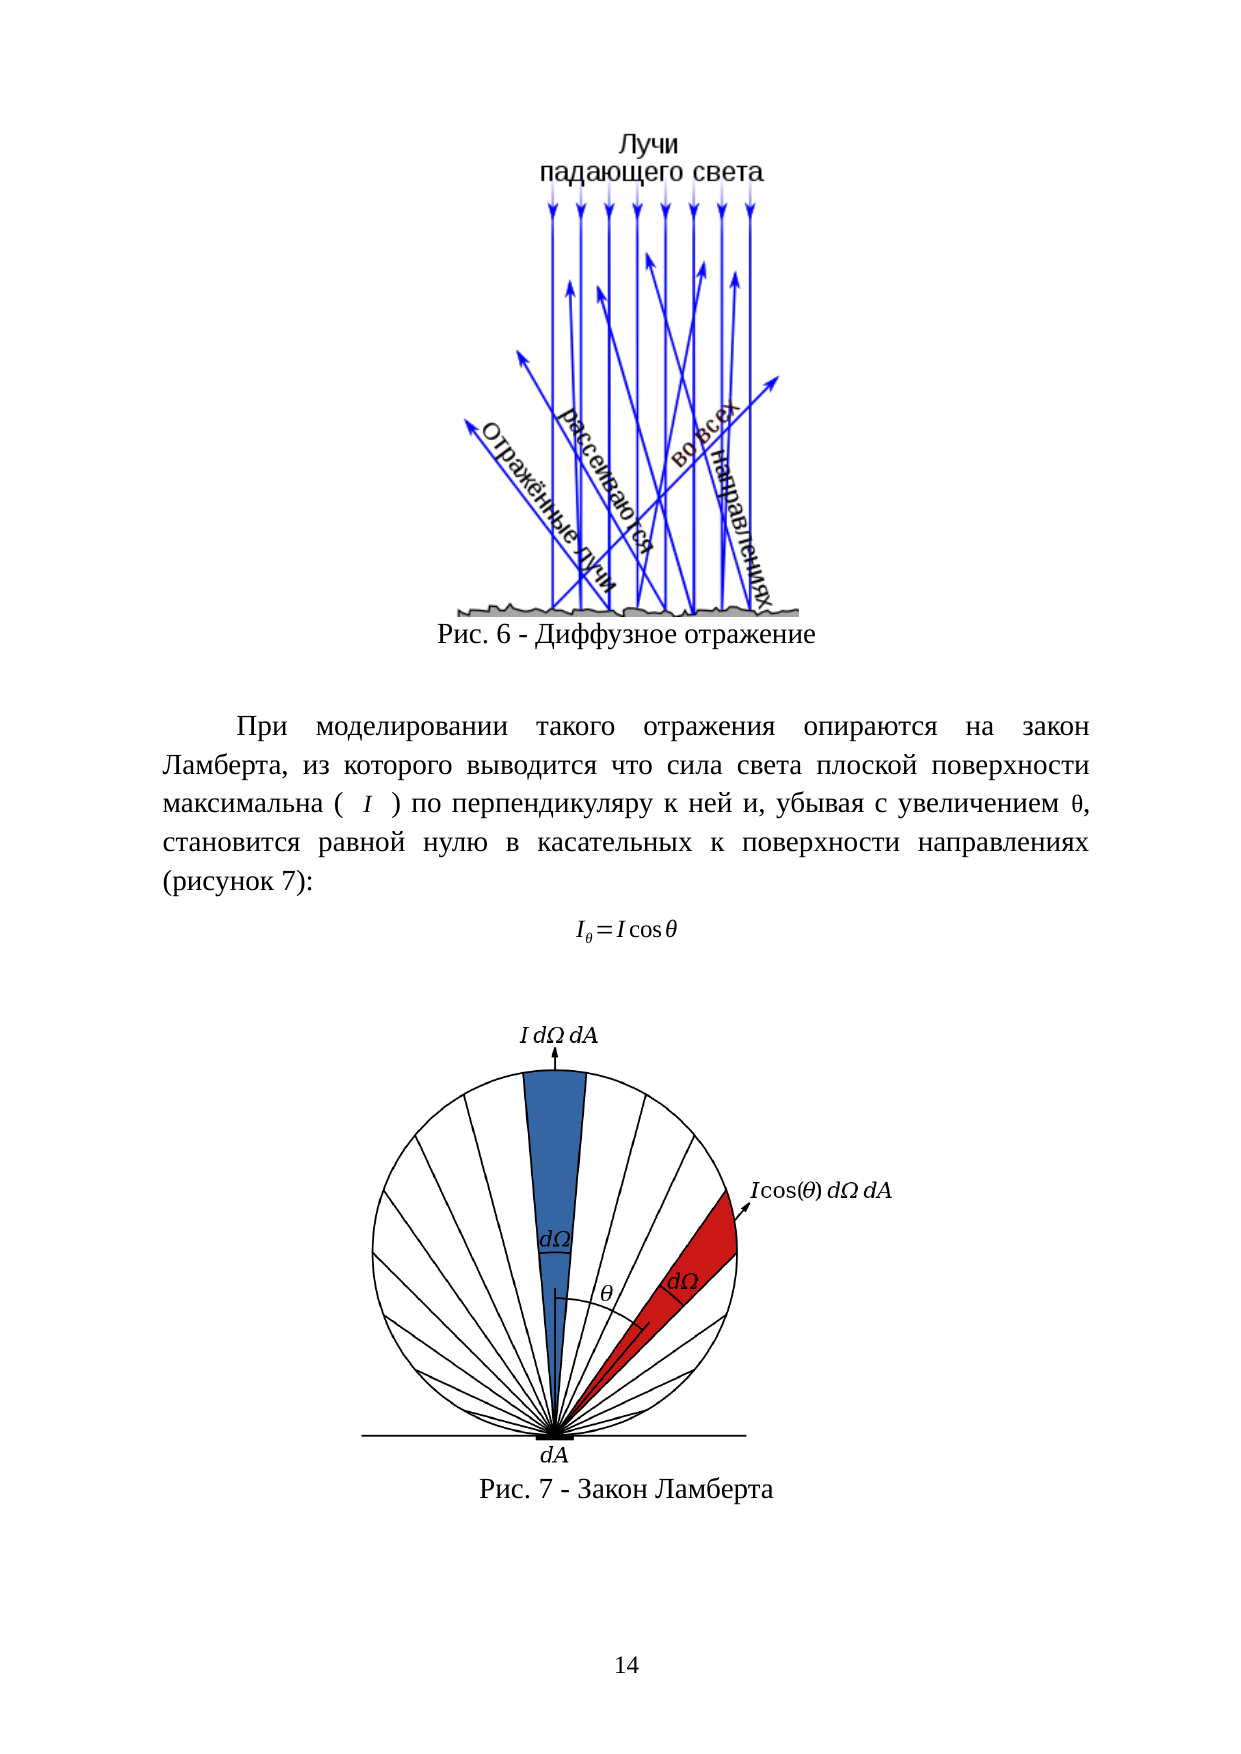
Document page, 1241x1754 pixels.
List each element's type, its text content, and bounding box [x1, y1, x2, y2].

picture [353, 1015, 900, 1471]
picture [453, 130, 799, 617]
text При моделировании такого отражения опираются на закон Ламберта, из которого выводится что сила света плоской поверхности максимальна () по перпендикуляру к ней и, убывая с увеличением θ, становится равной нулю в касательных к поверхности направлениях (рисунок 7): [162, 708, 1090, 896]
text Рис. 7 - Закон Ламберта [353, 1471, 899, 1504]
text Рис. 6 - Диффузное отражение [437, 617, 816, 650]
